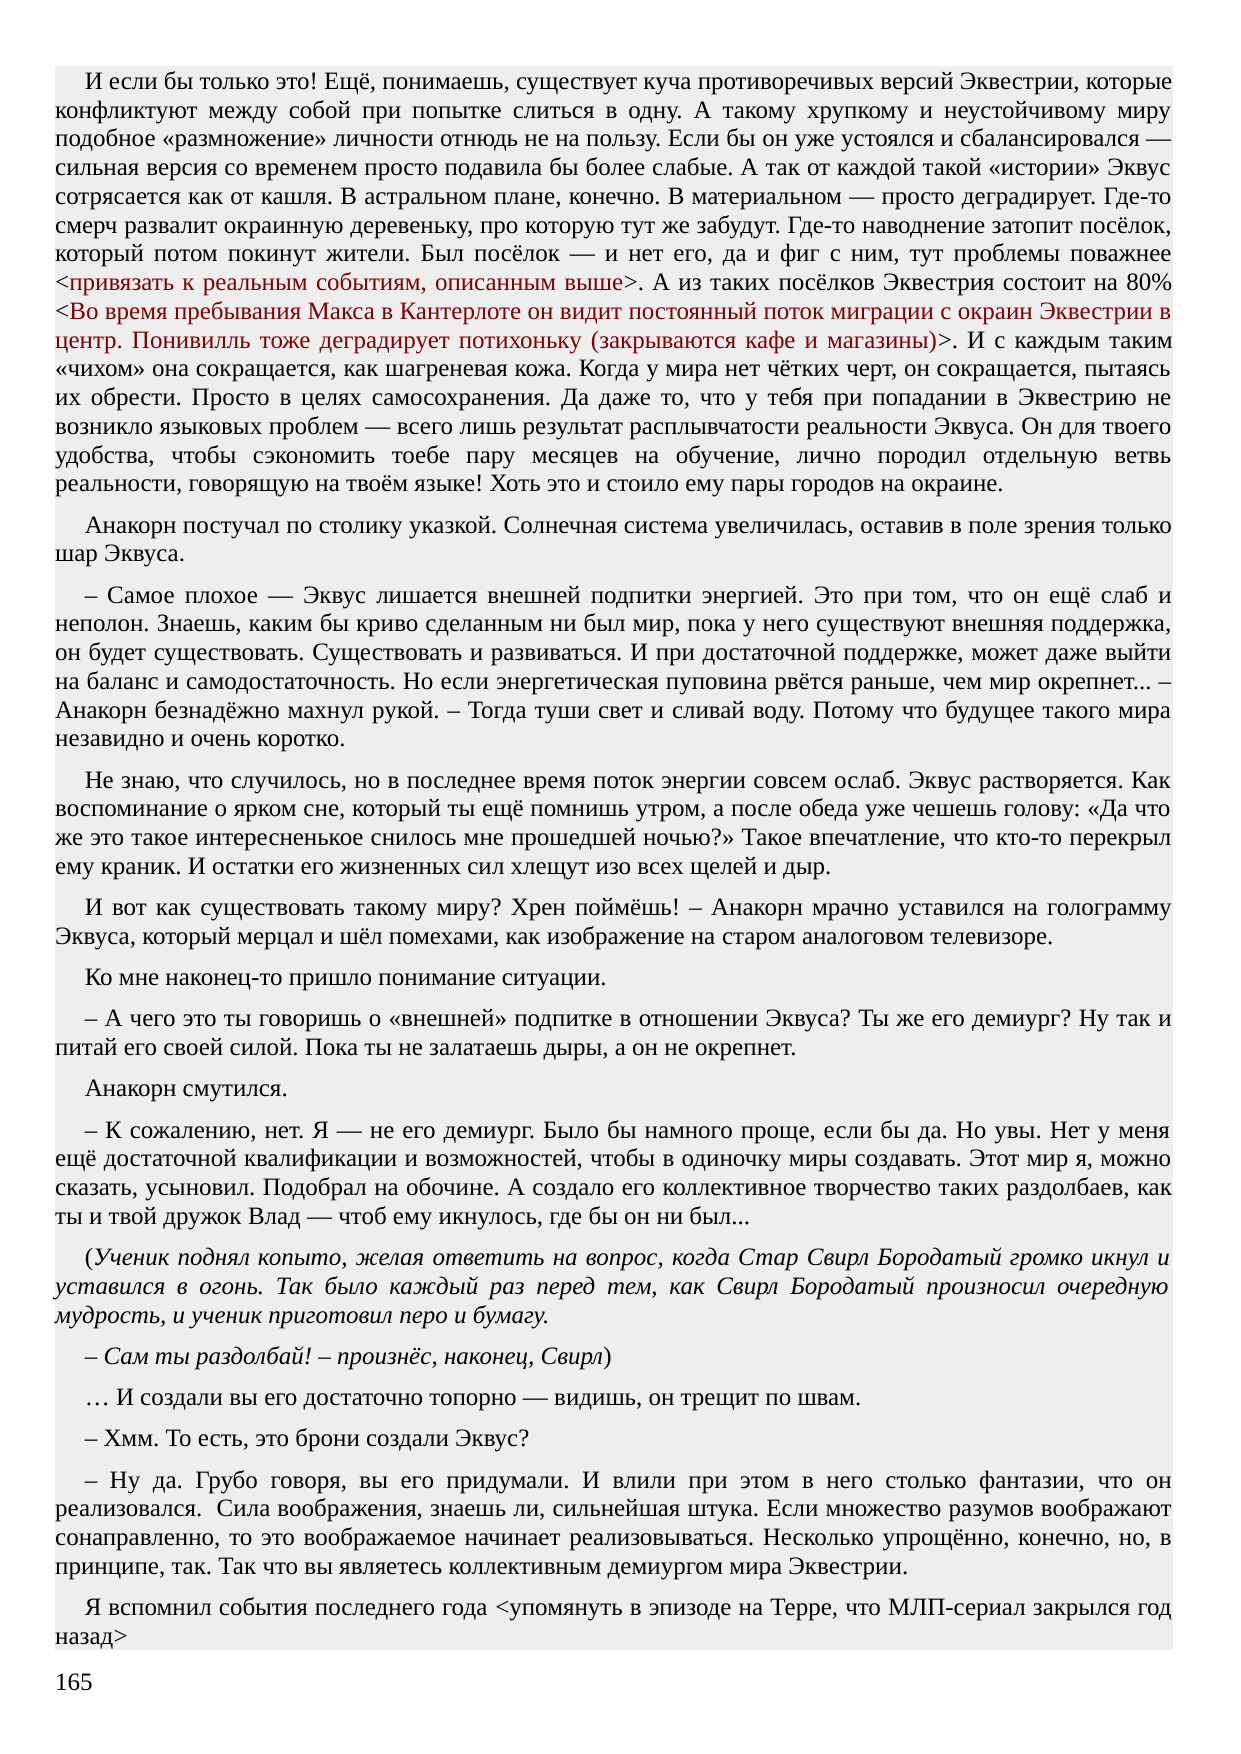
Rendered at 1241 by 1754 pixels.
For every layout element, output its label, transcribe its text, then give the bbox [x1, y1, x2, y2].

text Я вспомнил события последнего года <упомянуть в эпизоде на Терре, что МЛП-сериал закрылся год назад> [55, 1592, 1173, 1650]
text Анакорн постучал по столику указкой. Солнечная система увеличилась, оставив в поле зрения только шар Эквуса. [55, 510, 1173, 567]
text (Ученик поднял копыто, желая ответить на вопрос, когда Стар Свирл Бородатый громко икнул и уставился в огонь. Так было каждый раз перед тем, как Свирл Бородатый произносил очередную мудрость, и ученик приготовил перо и бумагу. [55, 1242, 1173, 1328]
text И если бы только это! Ещё, понимаешь, существует куча противоречивых версий Эквестрии, которые конфликтуют между собой при попытке слиться в одну. А такому хрупкому и неустойчивому миру подобное «размножение» личности отнюдь не на пользу. Если бы он уже устоялся и сбалансировался — сильная версия со временем просто подавила бы более слабые. А так от каждой такой «истории» Эквус сотрясается как от кашля. В астральном плане, конечно. В материальном — просто деградирует. Где-то смерч развалит окраинную деревеньку, про которую тут же забудут. Где-то наводнение затопит посёлок, который потом покинут жители. Был посёлок — и нет его, да и фиг с ним, тут проблемы поважнее <привязать к реальным событиям, описанным выше>. А из таких посёлков Эквестрия состоит на 80% <Во время пребывания Макса в Кантерлоте он видит постоянный поток миграции с окраин Эквестрии в центр. Понивилль тоже деградирует потихоньку (закрываются кафе и магазины)>. И с каждым таким «чихом» она сокращается, как шагреневая кожа. Когда у мира нет чётких черт, он сокращается, пытаясь их обрести. Просто в целях самосохранения. Да даже то, что у тебя при попадании в Эквестрию не возникло языковых проблем — всего лишь результат расплывчатости реальности Эквуса. Он для твоего удобства, чтобы сэкономить тоебе пару месяцев на обучение, лично породил отдельную ветвь реальности, говорящую на твоём языке! Хоть это и стоило ему пары городов на окраине. [55, 66, 1173, 497]
text – А чего это ты говоришь о «внешней» подпитке в отношении Эквуса? Ты же его демиург? Ну так и питай его своей силой. Пока ты не залатаешь дыры, а он не окрепнет. [55, 1003, 1173, 1061]
text И вот как существовать такому миру? Хрен поймёшь! – Анакорн мрачно уставился на голограмму Эквуса, который мерцал и шёл помехами, как изображение на старом аналоговом телевизоре. [55, 892, 1173, 950]
text – Хмм. То есть, это брони создали Эквус? [55, 1423, 1173, 1452]
text – Самое плохое — Эквус лишается внешней подпитки энергией. Это при том, что он ещё слаб и неполон. Знаешь, каким бы криво сделанным ни был мир, пока у него существуют внешняя поддержка, он будет существовать. Существовать и развиваться. И при достаточной поддержке, может даже выйти на баланс и самодостаточность. Но если энергетическая пуповина рвётся раньше, чем мир окрепнет... – Анакорн безнадёжно махнул рукой. – Тогда туши свет и сливай воду. Потому что будущее такого мира незавидно и очень коротко. [55, 580, 1173, 752]
text Анакорн смутился. [55, 1073, 1173, 1102]
text – Сам ты раздолбай! – произнёс, наконец, Свирл) [55, 1341, 1173, 1370]
text … И создали вы его достаточно топорно — видишь, он трещит по швам. [55, 1382, 1173, 1411]
text Не знаю, что случилось, но в последнее время поток энергии совсем ослаб. Эквус растворяется. Как воспоминание о ярком сне, который ты ещё помнишь утром, а после обеда уже чешешь голову: «Да что же это такое интересненькое снилось мне прошедшей ночью?» Такое впечатление, что кто-то перекрыл ему краник. И остатки его жизненных сил хлещут изо всех щелей и дыр. [55, 765, 1173, 880]
text Ко мне наконец-то пришло понимание ситуации. [55, 962, 1173, 991]
text – К сожалению, нет. Я — не его демиург. Было бы намного проще, если бы да. Но увы. Нет у меня ещё достаточной квалификации и возможностей, чтобы в одиночку миры создавать. Этот мир я, можно сказать, усыновил. Подобрал на обочине. А создало его коллективное творчество таких раздолбаев, как ты и твой дружок Влад — чтоб ему икнулось, где бы он ни был... [55, 1115, 1173, 1230]
text – Ну да. Грубо говоря, вы его придумали. И влили при этом в него столько фантазии, что он реализовался. Сила воображения, знаешь ли, сильнейшая штука. Если множество разумов воображают сонаправленно, то это воображаемое начинает реализовываться. Несколько упрощённо, конечно, но, в принципе, так. Так что вы являетесь коллективным демиургом мира Эквестрии. [55, 1465, 1173, 1580]
